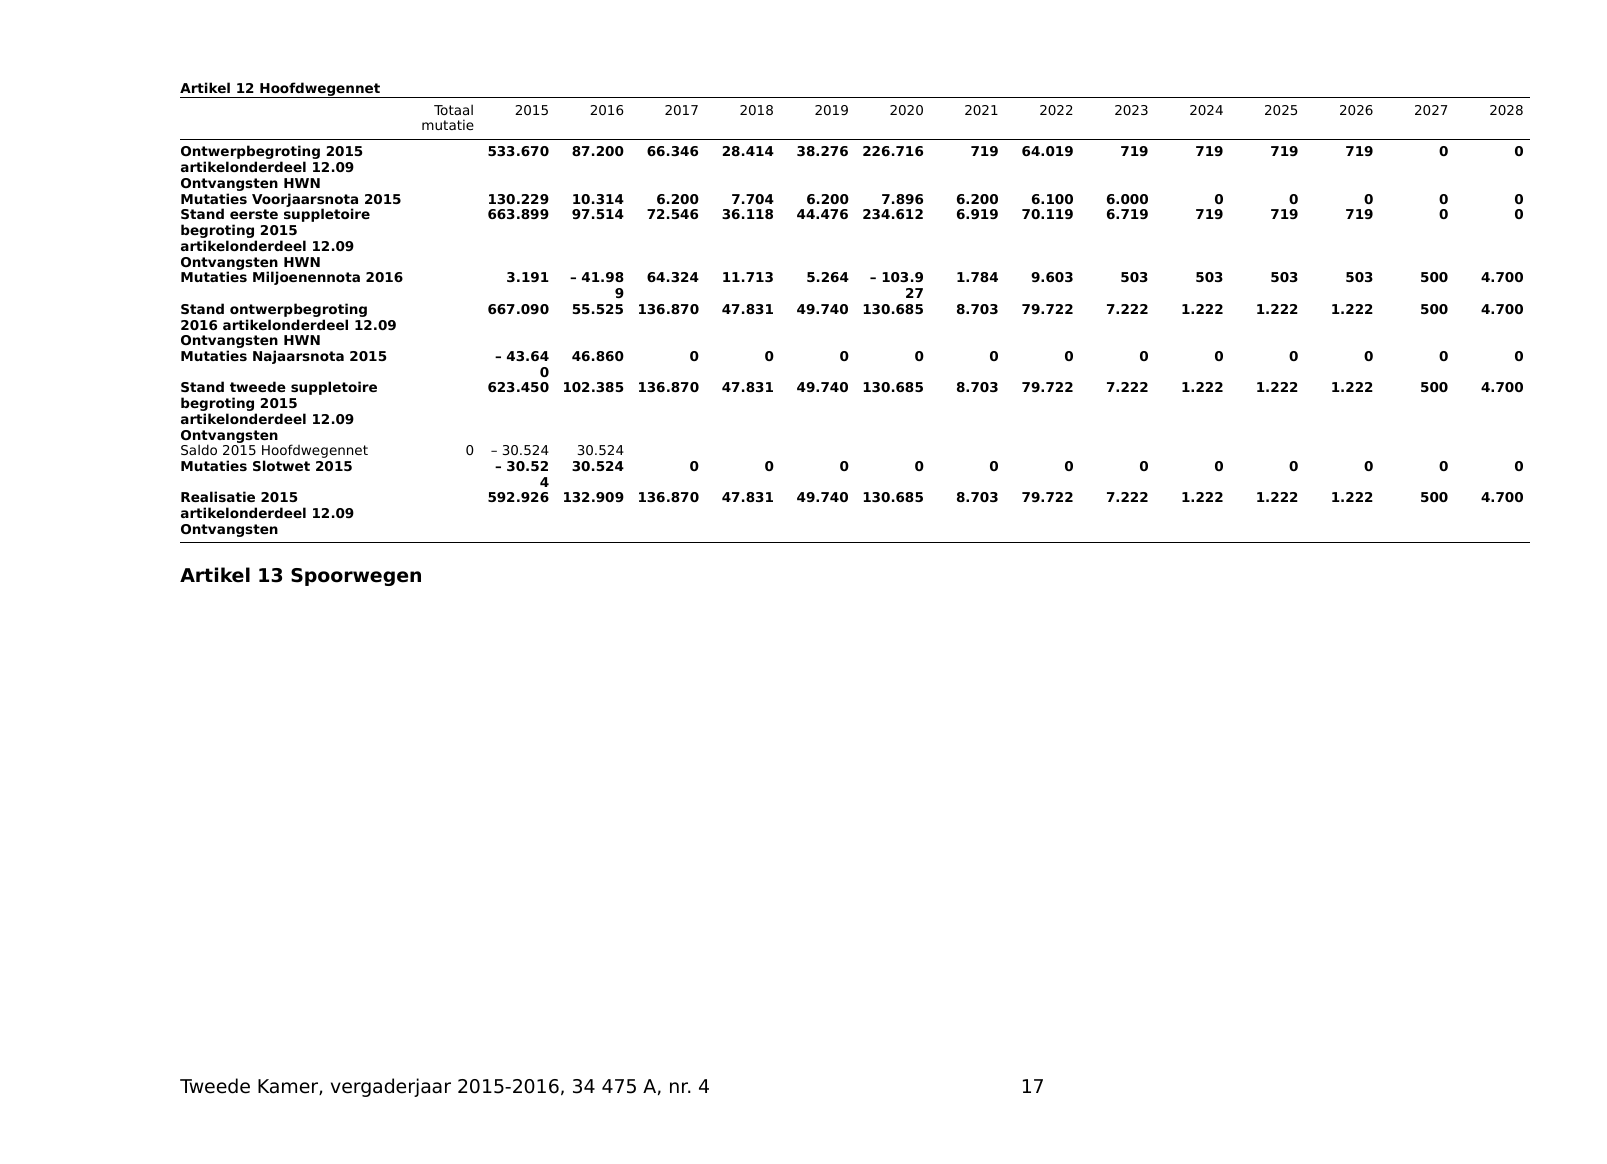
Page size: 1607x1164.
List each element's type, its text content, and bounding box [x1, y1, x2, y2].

table_cell 719 [1154, 140, 1229, 191]
table_cell 8.703 [930, 380, 1004, 443]
table_cell 0 [1454, 459, 1529, 490]
table_cell Mutaties Slotwet 2015 [180, 459, 405, 490]
table_cell 136.870 [630, 490, 705, 542]
table_cell 0 [855, 349, 929, 380]
table_cell 0 [1379, 349, 1454, 380]
table_cell 623.450 [480, 380, 555, 443]
table_cell 30.524 [555, 459, 630, 490]
table_cell 79.722 [1005, 490, 1079, 542]
table_cell 136.870 [630, 380, 705, 443]
table_cell – 30.524 [480, 459, 555, 490]
table_cell 5.264 [780, 270, 854, 302]
table_cell 0 [930, 349, 1004, 380]
table_cell 47.831 [705, 302, 780, 349]
table_cell 0 [1454, 207, 1529, 270]
table_cell 2016 [555, 98, 630, 138]
table_cell 6.919 [930, 207, 1004, 270]
table_cell Ontwerpbegroting 2015 artikelonderdeel 12.09 Ontvangsten HWN [180, 140, 405, 191]
table_cell 6.200 [630, 191, 705, 207]
table_cell 130.229 [480, 191, 555, 207]
table_cell 0 [1454, 140, 1529, 191]
table_cell Mutaties Voorjaarsnota 2015 [180, 191, 405, 207]
table_cell 79.722 [1005, 302, 1079, 349]
table_cell 6.200 [930, 191, 1004, 207]
table_cell 719 [1229, 140, 1304, 191]
table_cell [855, 443, 929, 459]
table_cell Realisatie 2015 artikelonderdeel 12.09 Ontvangsten [180, 490, 405, 542]
table_cell 7.704 [705, 191, 780, 207]
table_cell 6.200 [780, 191, 854, 207]
table_cell 8.703 [930, 490, 1004, 542]
table_cell 2015 [480, 98, 555, 138]
table_cell 1.222 [1304, 380, 1379, 443]
table_cell 0 [1229, 459, 1304, 490]
table_cell 8.703 [930, 302, 1004, 349]
table_cell 719 [930, 140, 1004, 191]
table_cell 719 [1304, 207, 1379, 270]
table_cell 234.612 [855, 207, 929, 270]
table_cell 719 [1304, 140, 1379, 191]
table_cell [405, 302, 480, 349]
table_cell 0 [1154, 459, 1229, 490]
table_cell 6.719 [1080, 207, 1154, 270]
table_cell [1154, 443, 1229, 459]
table_cell 533.670 [480, 140, 555, 191]
table_cell 130.685 [855, 490, 929, 542]
table_cell Stand eerste suppletoire begroting 2015 artikelonderdeel 12.09 Ontvangsten HWN [180, 207, 405, 270]
table_cell 0 [1005, 459, 1079, 490]
table_cell 0 [705, 459, 780, 490]
table_cell 55.525 [555, 302, 630, 349]
table_cell 2021 [930, 98, 1004, 138]
table_cell – 41.989 [555, 270, 630, 302]
table_cell 1.222 [1229, 380, 1304, 443]
table_cell [1229, 443, 1304, 459]
table_cell 500 [1379, 380, 1454, 443]
table_cell 2023 [1080, 98, 1154, 138]
table_cell 49.740 [780, 302, 854, 349]
table_cell [1304, 443, 1379, 459]
table_cell 7.896 [855, 191, 929, 207]
table_cell 0 [1454, 349, 1529, 380]
table_cell 2022 [1005, 98, 1079, 138]
table_cell [780, 443, 854, 459]
table_cell Totaal mutatie [405, 98, 480, 138]
table_cell 7.222 [1080, 490, 1154, 542]
table_cell 6.100 [1005, 191, 1079, 207]
table_cell 719 [1154, 207, 1229, 270]
table_cell 1.222 [1154, 380, 1229, 443]
table_cell 9.603 [1005, 270, 1079, 302]
table_cell 0 [855, 459, 929, 490]
table_cell 0 [705, 349, 780, 380]
table_cell 4.700 [1454, 270, 1529, 302]
table_cell 0 [1304, 191, 1379, 207]
table_cell 503 [1080, 270, 1154, 302]
table_cell 130.685 [855, 302, 929, 349]
table_cell Stand ontwerpbegroting 2016 artikelonderdeel 12.09 Ontvangsten HWN [180, 302, 405, 349]
table_cell 0 [1379, 140, 1454, 191]
table_cell 79.722 [1005, 380, 1079, 443]
table_cell 2018 [705, 98, 780, 138]
table_cell 4.700 [1454, 302, 1529, 349]
table_cell 719 [1080, 140, 1154, 191]
table_cell 503 [1154, 270, 1229, 302]
table_cell 2019 [780, 98, 854, 138]
table_cell 226.716 [855, 140, 929, 191]
subtitle Artikel 13 Spoorwegen [180, 565, 1529, 587]
table_cell 503 [1304, 270, 1379, 302]
table_cell 7.222 [1080, 380, 1154, 443]
table_cell 2020 [855, 98, 929, 138]
table_cell Saldo 2015 Hoofdwegennet [180, 443, 405, 459]
table_cell – 30.524 [480, 443, 555, 459]
table_cell 136.870 [630, 302, 705, 349]
table_cell 102.385 [555, 380, 630, 443]
table_cell [1454, 443, 1529, 459]
table_cell 2024 [1154, 98, 1229, 138]
table_cell 592.926 [480, 490, 555, 542]
table_cell [705, 443, 780, 459]
table_cell [405, 349, 480, 380]
table_cell [405, 140, 480, 191]
table_cell 2026 [1304, 98, 1379, 138]
table_cell [1379, 443, 1454, 459]
table_cell 2028 [1454, 98, 1529, 138]
table_cell 0 [780, 349, 854, 380]
table_cell 130.685 [855, 380, 929, 443]
table_cell 2017 [630, 98, 705, 138]
table_cell 49.740 [780, 380, 854, 443]
table_cell 0 [1080, 349, 1154, 380]
table_cell [405, 490, 480, 542]
table_cell 132.909 [555, 490, 630, 542]
table_cell [405, 270, 480, 302]
table_cell 70.119 [1005, 207, 1079, 270]
table_cell 3.191 [480, 270, 555, 302]
table_cell 0 [1229, 191, 1304, 207]
table_cell 11.713 [705, 270, 780, 302]
table_cell 0 [1229, 349, 1304, 380]
table_cell 28.414 [705, 140, 780, 191]
table_cell 0 [1154, 349, 1229, 380]
table_cell 719 [1229, 207, 1304, 270]
table_cell 0 [630, 459, 705, 490]
table_cell 49.740 [780, 490, 854, 542]
table_cell 6.000 [1080, 191, 1154, 207]
table_cell 2025 [1229, 98, 1304, 138]
table_cell 1.222 [1304, 490, 1379, 542]
table_cell [630, 443, 705, 459]
table_cell 667.090 [480, 302, 555, 349]
table_cell 44.476 [780, 207, 854, 270]
table_cell 1.222 [1154, 490, 1229, 542]
table_cell [930, 443, 1004, 459]
table_cell 0 [1454, 191, 1529, 207]
table_cell [180, 98, 405, 138]
table_cell 0 [630, 349, 705, 380]
table_cell 1.222 [1304, 302, 1379, 349]
table_cell 1.222 [1154, 302, 1229, 349]
table_cell 64.019 [1005, 140, 1079, 191]
table_cell – 103.927 [855, 270, 929, 302]
table_cell 38.276 [780, 140, 854, 191]
table_cell 36.118 [705, 207, 780, 270]
table_cell 7.222 [1080, 302, 1154, 349]
table_header Artikel 12 Hoofdwegennet [180, 81, 1529, 97]
table_cell Stand tweede suppletoire begroting 2015 artikelonderdeel 12.09 Ontvangsten [180, 380, 405, 443]
table_cell 0 [1154, 191, 1229, 207]
table_cell 10.314 [555, 191, 630, 207]
table_cell 0 [1379, 207, 1454, 270]
table_cell [405, 191, 480, 207]
table_cell 0 [780, 459, 854, 490]
table_cell Mutaties Najaarsnota 2015 [180, 349, 405, 380]
table_cell 46.860 [555, 349, 630, 380]
table_cell 1.222 [1229, 302, 1304, 349]
table_cell 47.831 [705, 380, 780, 443]
table_cell 500 [1379, 270, 1454, 302]
table_cell [405, 459, 480, 490]
table_cell [405, 207, 480, 270]
table_cell 2027 [1379, 98, 1454, 138]
table_cell 0 [1304, 459, 1379, 490]
table_cell 1.222 [1229, 490, 1304, 542]
table_cell 97.514 [555, 207, 630, 270]
table_cell 0 [1379, 459, 1454, 490]
table_cell [1080, 443, 1154, 459]
table_cell 64.324 [630, 270, 705, 302]
table_cell 0 [405, 443, 480, 459]
table_cell 503 [1229, 270, 1304, 302]
table_cell 30.524 [555, 443, 630, 459]
table_cell 47.831 [705, 490, 780, 542]
table_cell [405, 380, 480, 443]
table_cell 663.899 [480, 207, 555, 270]
table_cell 66.346 [630, 140, 705, 191]
table_cell 0 [1304, 349, 1379, 380]
table_cell 0 [1080, 459, 1154, 490]
table_cell 4.700 [1454, 490, 1529, 542]
table_cell 87.200 [555, 140, 630, 191]
table_cell 0 [930, 459, 1004, 490]
table_cell [1005, 443, 1079, 459]
table_cell – 43.640 [480, 349, 555, 380]
table_cell Mutaties Miljoenennota 2016 [180, 270, 405, 302]
table_cell 500 [1379, 302, 1454, 349]
table_cell 500 [1379, 490, 1454, 542]
table_cell 0 [1005, 349, 1079, 380]
table_cell 4.700 [1454, 380, 1529, 443]
table_cell 72.546 [630, 207, 705, 270]
table_cell 1.784 [930, 270, 1004, 302]
table_cell 0 [1379, 191, 1454, 207]
